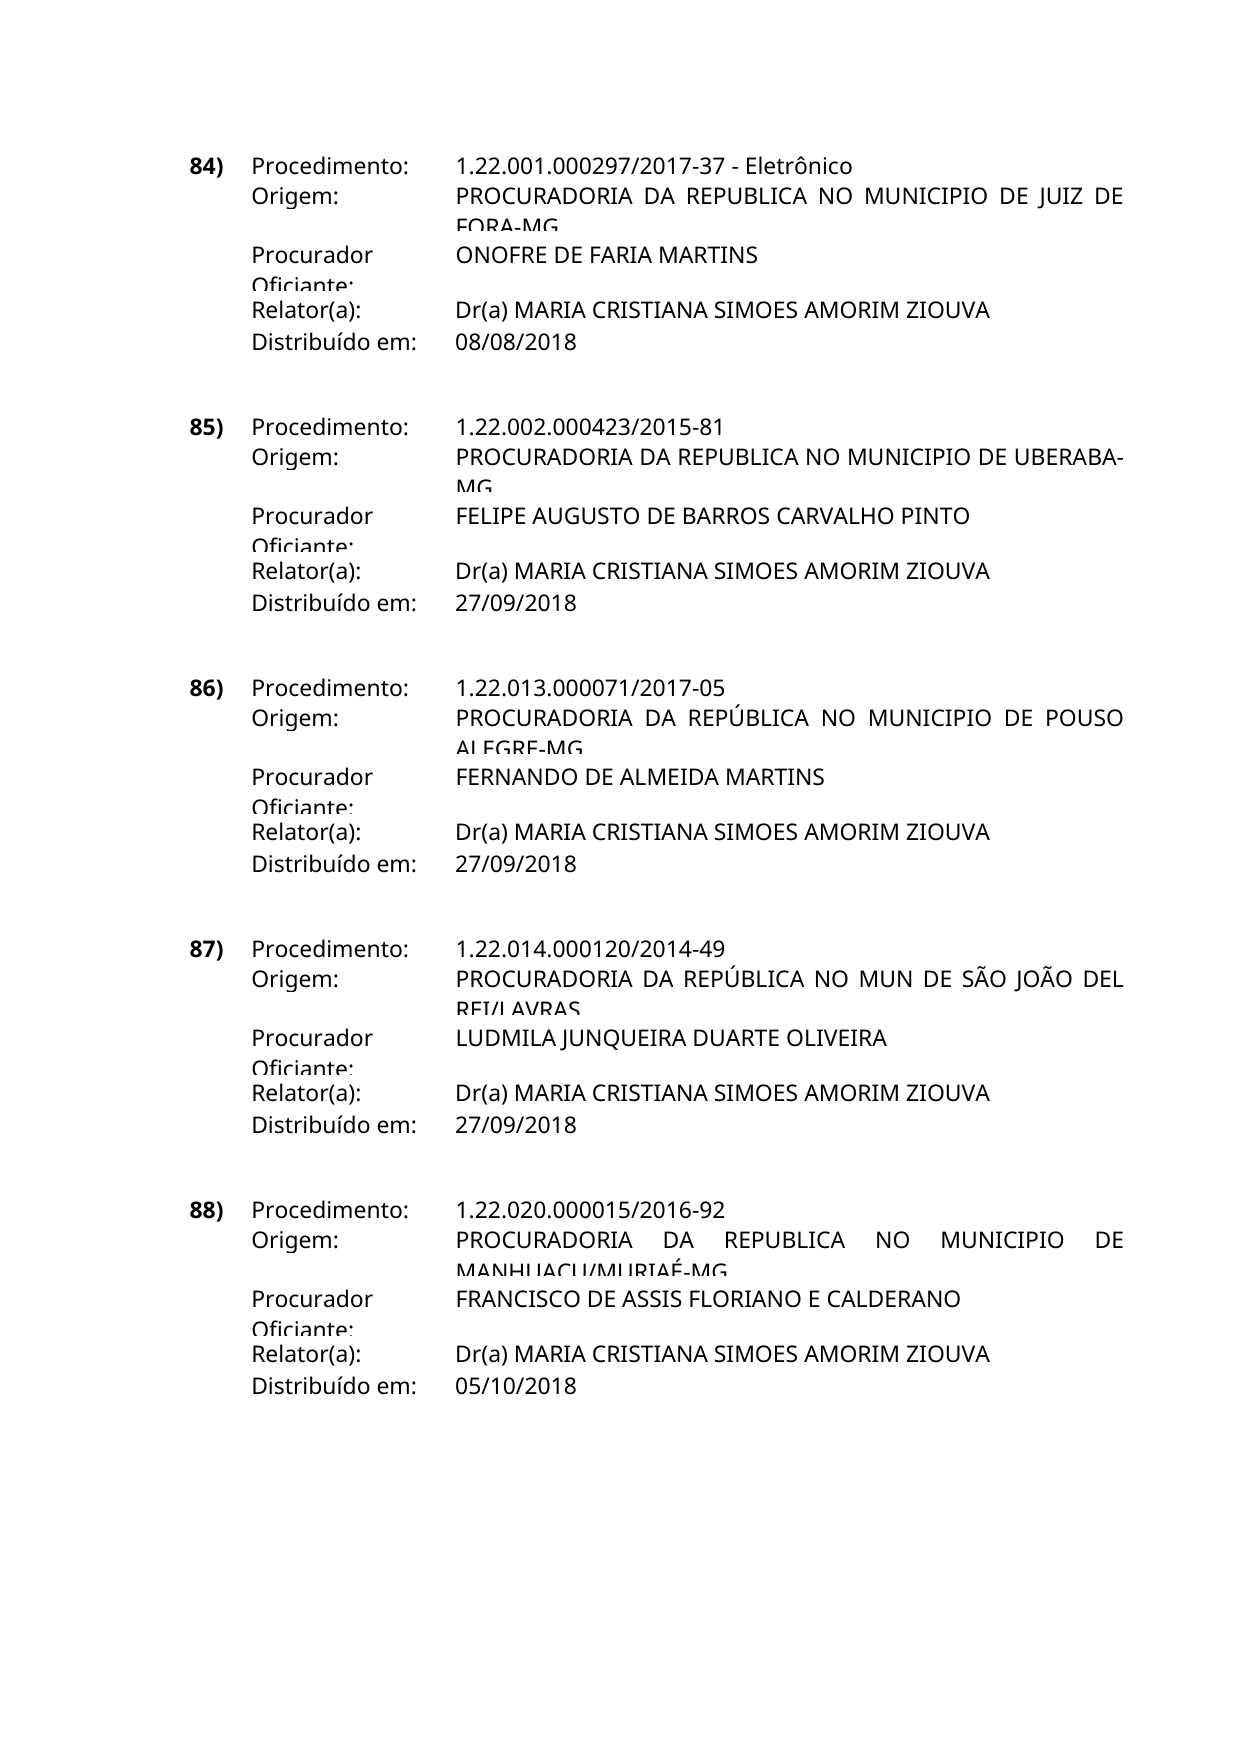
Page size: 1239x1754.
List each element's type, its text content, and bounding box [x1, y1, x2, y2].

table_cell [0, 555, 189, 585]
table_cell [455, 1014, 1124, 1022]
table_header 27/09/2018 [455, 1109, 1122, 1137]
table_cell [1125, 209, 1239, 231]
table_cell PROCURADORIA DA REPUBLICA NO MUNICIPIO DE JUIZ DE FORA-MG [455, 180, 1124, 231]
table_cell [0, 761, 189, 812]
table_header 27/09/2018 [455, 848, 1122, 876]
table_cell [189, 231, 251, 238]
table_cell [1125, 702, 1239, 731]
table_cell [455, 231, 1124, 238]
table_cell [1125, 1283, 1239, 1334]
table_cell [0, 753, 189, 761]
table_header Dr(a) MARIA CRISTIANA SIMOES AMORIM ZIOUVA [455, 816, 1122, 845]
table_cell [251, 1139, 455, 1194]
table_cell [0, 492, 189, 499]
table_cell [1125, 500, 1239, 551]
table_cell Origem: [251, 1224, 455, 1253]
table_cell [189, 470, 251, 492]
table_cell Procurador Oficiante: [251, 500, 455, 552]
table_cell 85) [189, 411, 251, 439]
table_cell [1125, 963, 1239, 992]
table_cell [189, 761, 251, 812]
table_cell Procurador Oficiante: [251, 1283, 455, 1335]
table_cell [0, 617, 189, 672]
table_cell [1125, 294, 1239, 324]
table_cell [1125, 470, 1239, 492]
table_cell [0, 587, 189, 617]
table_cell [0, 731, 189, 753]
table_cell [1125, 326, 1239, 356]
table_cell ONOFRE DE FARIA MARTINS [455, 239, 1124, 289]
table_cell [0, 1283, 189, 1334]
table_cell [1125, 761, 1239, 812]
table_cell Procurador Oficiante: [251, 239, 455, 291]
table_cell [0, 356, 189, 411]
table_cell 1.22.002.000423/2015-81 [455, 411, 1124, 439]
table_header [1125, 0, 1239, 150]
table_cell [1125, 555, 1239, 585]
table_cell [251, 492, 455, 499]
table_cell [1125, 672, 1239, 701]
table_cell [1125, 992, 1239, 1014]
table_cell [251, 231, 455, 238]
table_header Distribuído em: [251, 1109, 455, 1137]
table_cell [0, 702, 189, 731]
table_cell [1125, 492, 1239, 499]
table_cell LUDMILA JUNQUEIRA DUARTE OLIVEIRA [455, 1022, 1124, 1073]
table_cell Procurador Oficiante: [251, 761, 455, 813]
table_cell [455, 617, 1124, 672]
table_cell [0, 1022, 189, 1073]
table_cell [189, 1014, 251, 1022]
table_header Relator(a): [251, 816, 455, 845]
table_cell FERNANDO DE ALMEIDA MARTINS [455, 761, 1124, 812]
table_cell [0, 816, 189, 846]
table_cell [251, 878, 455, 933]
table_header Relator(a): [251, 1077, 455, 1106]
table_cell [0, 848, 189, 878]
table_cell Origem: [251, 963, 455, 992]
table_cell [0, 180, 189, 208]
table_cell FRANCISCO DE ASSIS FLORIANO E CALDERANO [455, 1283, 1124, 1334]
table_cell [0, 500, 189, 551]
table_header Distribuído em: [251, 1370, 455, 1398]
table_cell [455, 492, 1124, 499]
table_cell [189, 1283, 251, 1334]
table_cell PROCURADORIA DA REPUBLICA NO MUNICIPIO DE MANHUAÇU/MURIAÉ-MG [455, 1224, 1124, 1275]
table_cell [0, 963, 189, 992]
table_cell [189, 1338, 251, 1368]
table_cell [189, 1275, 251, 1283]
table_cell Procurador Oficiante: [251, 1022, 455, 1074]
table_cell 1.22.001.000297/2017-37 - Eletrônico [455, 150, 1124, 178]
table_cell [0, 1077, 189, 1107]
table_cell [0, 150, 189, 178]
table_cell [0, 1370, 189, 1400]
table_cell [1125, 231, 1239, 238]
table_cell [1125, 150, 1239, 178]
table_cell [1125, 1077, 1239, 1107]
table_cell [0, 1014, 189, 1022]
table_cell [0, 209, 189, 231]
table_cell Origem: [251, 441, 455, 469]
table_cell [189, 555, 251, 585]
table_cell [189, 326, 251, 356]
table_cell 1.22.013.000071/2017-05 [455, 672, 1124, 701]
table_cell [189, 963, 251, 992]
table_cell [1125, 933, 1239, 962]
table_cell [455, 1139, 1124, 1194]
table_cell [0, 1338, 189, 1368]
table_cell [0, 933, 189, 962]
table_cell [251, 1014, 455, 1022]
table_cell [0, 1109, 189, 1139]
table_cell [1125, 1022, 1239, 1073]
table_cell [0, 294, 189, 324]
table_cell [189, 617, 251, 672]
table_cell [251, 356, 455, 411]
table_cell [1125, 617, 1239, 672]
table_cell [189, 702, 251, 731]
table_cell [0, 231, 189, 238]
table_header Dr(a) MARIA CRISTIANA SIMOES AMORIM ZIOUVA [455, 555, 1122, 584]
table_cell 87) [189, 933, 251, 962]
table_cell [455, 753, 1124, 761]
table_cell [1125, 239, 1239, 289]
table_header [189, 0, 251, 150]
table_cell 86) [189, 672, 251, 701]
table_cell Origem: [251, 180, 455, 208]
table_cell [1125, 441, 1239, 469]
table_cell [1125, 878, 1239, 933]
table_cell [1125, 1014, 1239, 1022]
table_cell [0, 441, 189, 469]
table_cell [251, 992, 455, 1014]
table_cell [189, 731, 251, 753]
table_cell [0, 239, 189, 289]
table_cell [0, 1253, 189, 1275]
table_cell 1.22.020.000015/2016-92 [455, 1194, 1124, 1223]
table_cell [0, 1275, 189, 1283]
table_header Dr(a) MARIA CRISTIANA SIMOES AMORIM ZIOUVA [455, 1338, 1122, 1367]
table_cell [189, 1022, 251, 1073]
table_header 08/08/2018 [455, 326, 1122, 354]
table_header 05/10/2018 [455, 1370, 1122, 1398]
table_cell Procedimento: [251, 411, 455, 439]
table_cell [189, 500, 251, 551]
table_cell Procedimento: [251, 1194, 455, 1223]
table_cell [251, 753, 455, 761]
table_header Dr(a) MARIA CRISTIANA SIMOES AMORIM ZIOUVA [455, 1077, 1122, 1106]
table_cell [189, 1139, 251, 1194]
table_cell [1125, 1275, 1239, 1283]
table_header [0, 0, 189, 150]
table_cell [1125, 848, 1239, 878]
table_cell [0, 470, 189, 492]
table_cell [251, 209, 455, 231]
table_cell [189, 878, 251, 933]
table_cell [251, 1253, 455, 1275]
table_cell [0, 411, 189, 439]
table_cell [1125, 1194, 1239, 1223]
table_cell [1125, 731, 1239, 753]
table_cell [189, 1109, 251, 1139]
table_cell [189, 816, 251, 846]
table_cell [455, 878, 1124, 933]
table_header Dr(a) MARIA CRISTIANA SIMOES AMORIM ZIOUVA [455, 294, 1122, 323]
table_cell Origem: [251, 702, 455, 731]
table_cell [189, 1253, 251, 1275]
table_cell PROCURADORIA DA REPUBLICA NO MUNICIPIO DE UBERABA-MG [455, 441, 1124, 492]
table_cell [1125, 1224, 1239, 1253]
table_cell [189, 848, 251, 878]
table_cell [189, 753, 251, 761]
table_cell [0, 1139, 189, 1194]
table_cell Procedimento: [251, 933, 455, 962]
table_cell [189, 209, 251, 231]
table_header Distribuído em: [251, 848, 455, 876]
table_cell [0, 1194, 189, 1223]
table_cell [189, 587, 251, 617]
table_cell FELIPE AUGUSTO DE BARROS CARVALHO PINTO [455, 500, 1124, 551]
table_cell [1125, 1109, 1239, 1139]
table_cell [189, 441, 251, 469]
table_cell 84) [189, 150, 251, 178]
table_cell [0, 326, 189, 356]
table_cell [455, 1275, 1124, 1283]
table_cell [189, 239, 251, 289]
table_header [455, 0, 1124, 150]
table_header Distribuído em: [251, 587, 455, 615]
table_header Relator(a): [251, 555, 455, 584]
table_cell [1125, 1370, 1239, 1400]
table_cell [189, 1077, 251, 1107]
table_header [251, 0, 455, 150]
table_cell [0, 992, 189, 1014]
table_cell [1125, 180, 1239, 208]
table_cell [1125, 816, 1239, 846]
table_cell 88) [189, 1194, 251, 1223]
table_cell [189, 294, 251, 324]
table_cell [1125, 356, 1239, 411]
table_cell [1125, 1338, 1239, 1368]
table_cell [0, 1224, 189, 1253]
table_cell Procedimento: [251, 672, 455, 701]
table_header Distribuído em: [251, 326, 455, 354]
table_header 27/09/2018 [455, 587, 1122, 615]
table_header Relator(a): [251, 1338, 455, 1367]
table_cell [189, 180, 251, 208]
table_cell [251, 617, 455, 672]
table_cell [1125, 411, 1239, 439]
table_cell [1125, 753, 1239, 761]
table_cell [251, 1275, 455, 1283]
table_cell PROCURADORIA DA REPÚBLICA NO MUNICIPIO DE POUSO ALEGRE-MG [455, 702, 1124, 753]
table_header Relator(a): [251, 294, 455, 323]
table_cell [189, 492, 251, 499]
table_cell [189, 1370, 251, 1400]
table_cell PROCURADORIA DA REPÚBLICA NO MUN DE SÃO JOÃO DEL REI/LAVRAS [455, 963, 1124, 1014]
table_cell 1.22.014.000120/2014-49 [455, 933, 1124, 962]
table_cell [189, 992, 251, 1014]
table_cell [1125, 1253, 1239, 1275]
table_cell [251, 470, 455, 492]
table_cell [189, 356, 251, 411]
table_cell [189, 1224, 251, 1253]
table_cell Procedimento: [251, 150, 455, 178]
table_cell [455, 356, 1124, 411]
table_cell [1125, 1139, 1239, 1194]
table_cell [1125, 587, 1239, 617]
table_cell [0, 878, 189, 933]
table_cell [0, 672, 189, 701]
table_cell [251, 731, 455, 753]
